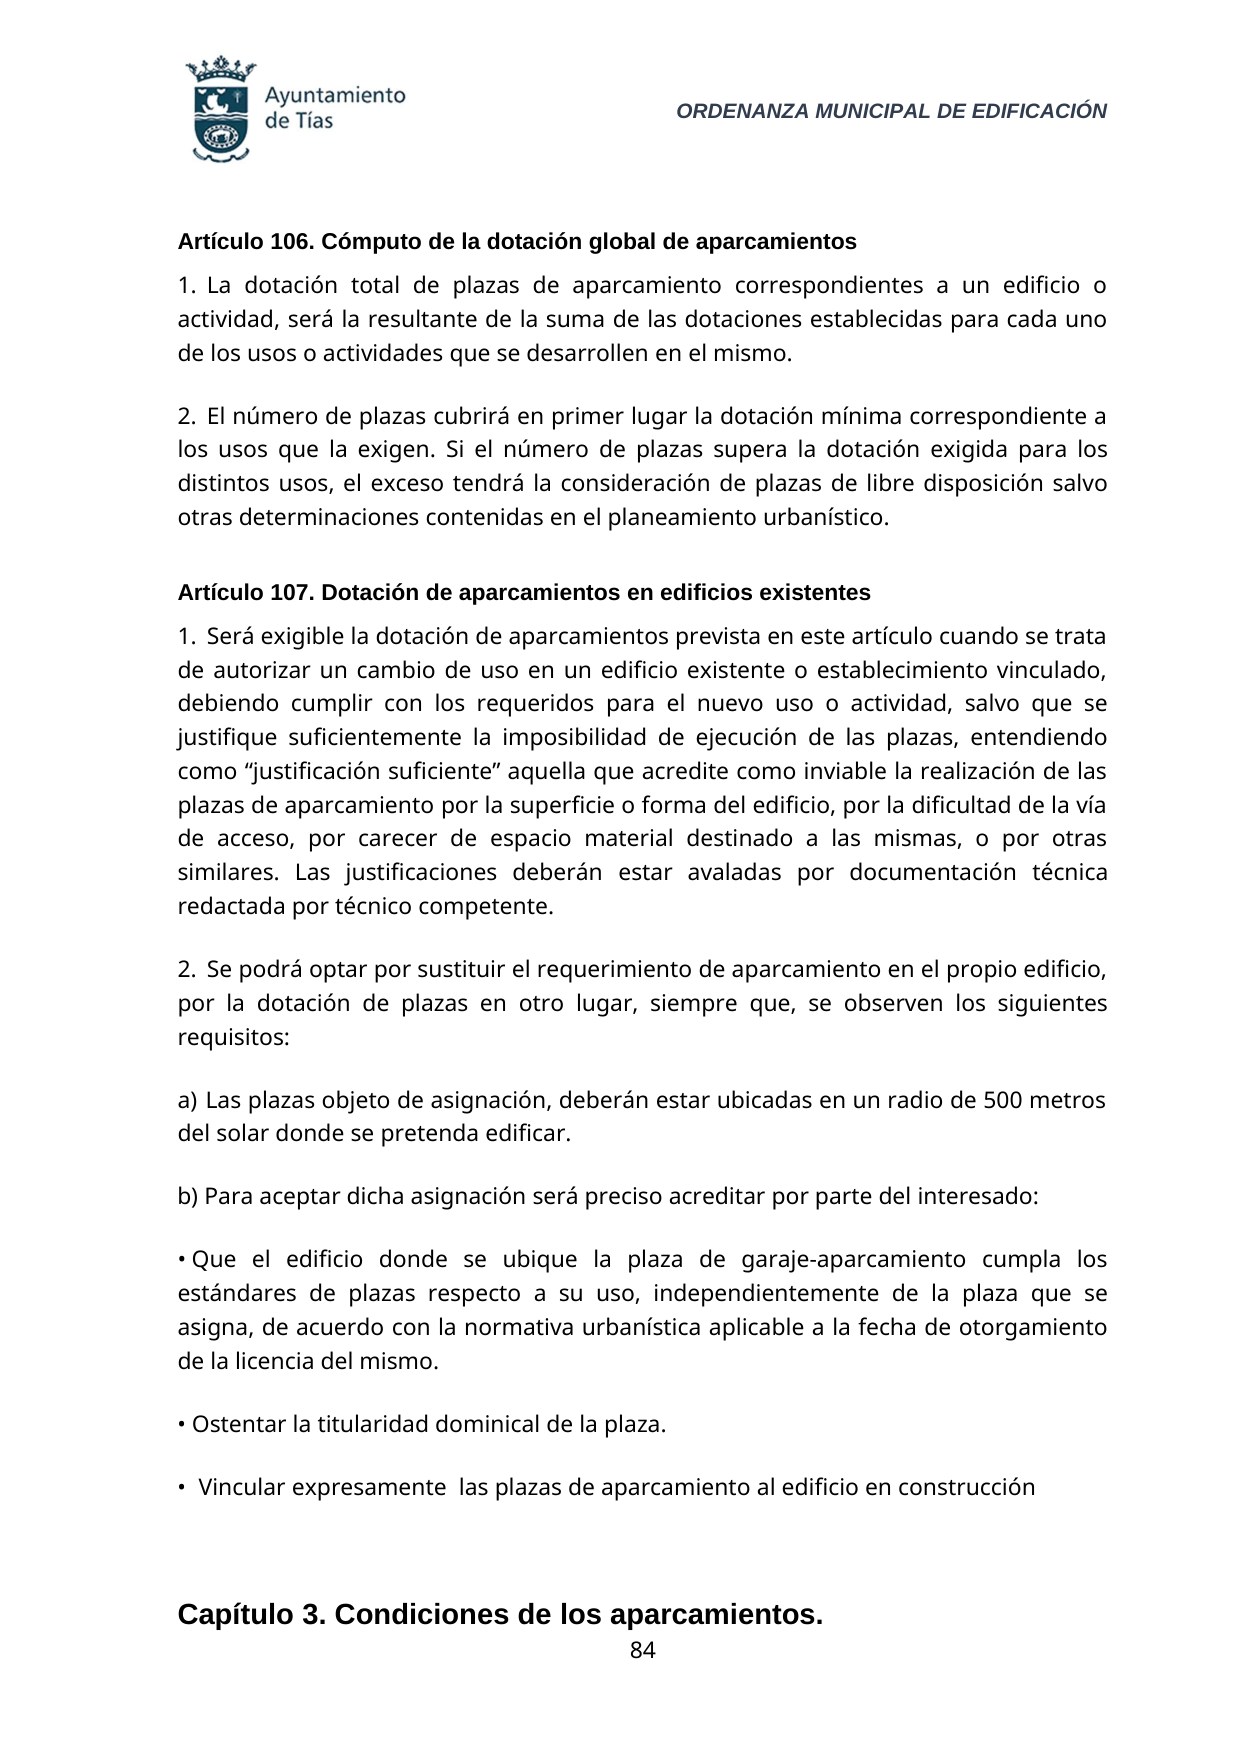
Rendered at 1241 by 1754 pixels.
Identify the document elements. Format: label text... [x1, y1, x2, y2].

subtitle Artículo 107. Dotación de aparcamientos en edificios existentes [177, 579, 1121, 605]
list Se podrá optar por sustituir el requerimiento de aparcamiento en el propio edificio, por la dotación de plazas en otro lugar, siempre que, se observen los siguientes requisitos: [177, 953, 1108, 1052]
list Para aceptar dicha asignación será preciso acreditar por parte del interesado: [177, 1180, 1121, 1211]
list Será exigible la dotación de aparcamientos prevista en este artículo cuando se trata de autorizar un cambio de uso en un edificio existente o establecimiento vinculado, debiendo cumplir con los requeridos para el nuevo uso o actividad, salvo que se justifique suficientemente la imposibilidad de ejecución de las plazas, entendiendo como “justificación suficiente” aquella que acredite como inviable la realización de las plazas de aparcamiento por la superficie o forma del edificio, por la dificultad de la vía de acceso, por carecer de espacio material destinado a las mismas, o por otras similares. Las justificaciones deberán estar avaladas por documentación técnica redactada por técnico competente. [177, 620, 1108, 921]
picture [184, 51, 409, 164]
list Que el edificio donde se ubique la plaza de garaje-aparcamiento cumpla los estándares de plazas respecto a su uso, independientemente de la plaza que se asigna, de acuerdo con la normativa urbanística aplicable a la fecha de otorgamiento de la licencia del mismo. [177, 1243, 1108, 1376]
list La dotación total de plazas de aparcamiento correspondientes a un edificio o actividad, será la resultante de la suma de las dotaciones establecidas para cada uno de los usos o actividades que se desarrollen en el mismo. [177, 269, 1108, 368]
subtitle Capítulo 3. Condiciones de los aparcamientos. [177, 1597, 1121, 1630]
subtitle Artículo 106. Cómputo de la dotación global de aparcamientos [177, 228, 1121, 254]
list El número de plazas cubrirá en primer lugar la dotación mínima correspondiente a los usos que la exigen. Si el número de plazas supera la dotación exigida para los distintos usos, el exceso tendrá la consideración de plazas de libre disposición salvo otras determinaciones contenidas en el planeamiento urbanístico. [177, 400, 1108, 532]
list Ostentar la titularidad dominical de la plaza. [177, 1408, 1121, 1439]
list Las plazas objeto de asignación, deberán estar ubicadas en un radio de 500 metros del solar donde se pretenda edificar. [177, 1084, 1108, 1148]
list Vincular expresamente las plazas de aparcamiento al edificio en construcción [177, 1471, 1121, 1502]
